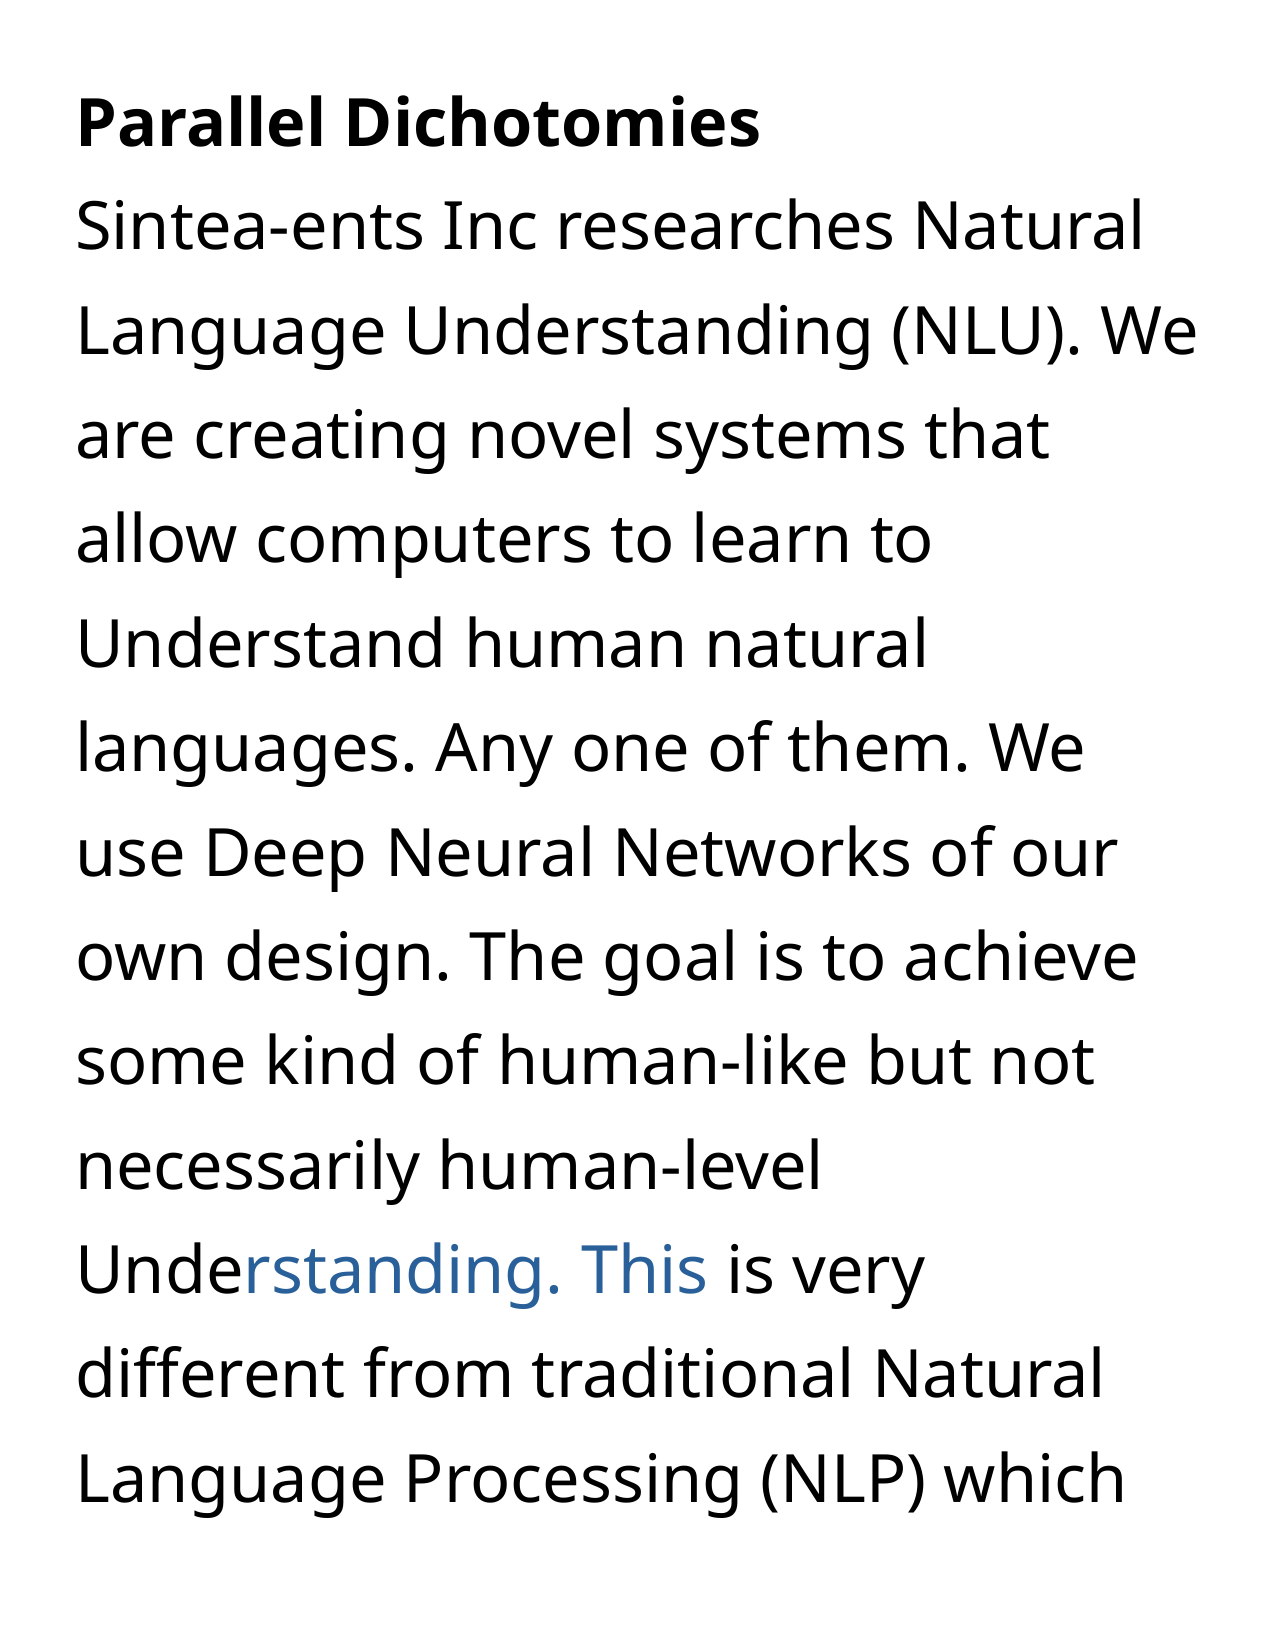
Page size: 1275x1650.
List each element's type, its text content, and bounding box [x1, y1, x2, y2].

text Sintea-ents Inc researches Natural Language Understanding (NLU). We are creating novel systems that allow computers to learn to Understand human natural languages. Any one of them. We use Deep Neural Networks of our own design. The goal is to achieve some kind of human-like but not necessarily human-level Understanding. This is very different from traditional Natural Language Processing (NLP) which [75, 178, 1200, 1522]
subtitle Parallel Dichotomies [75, 75, 1200, 166]
